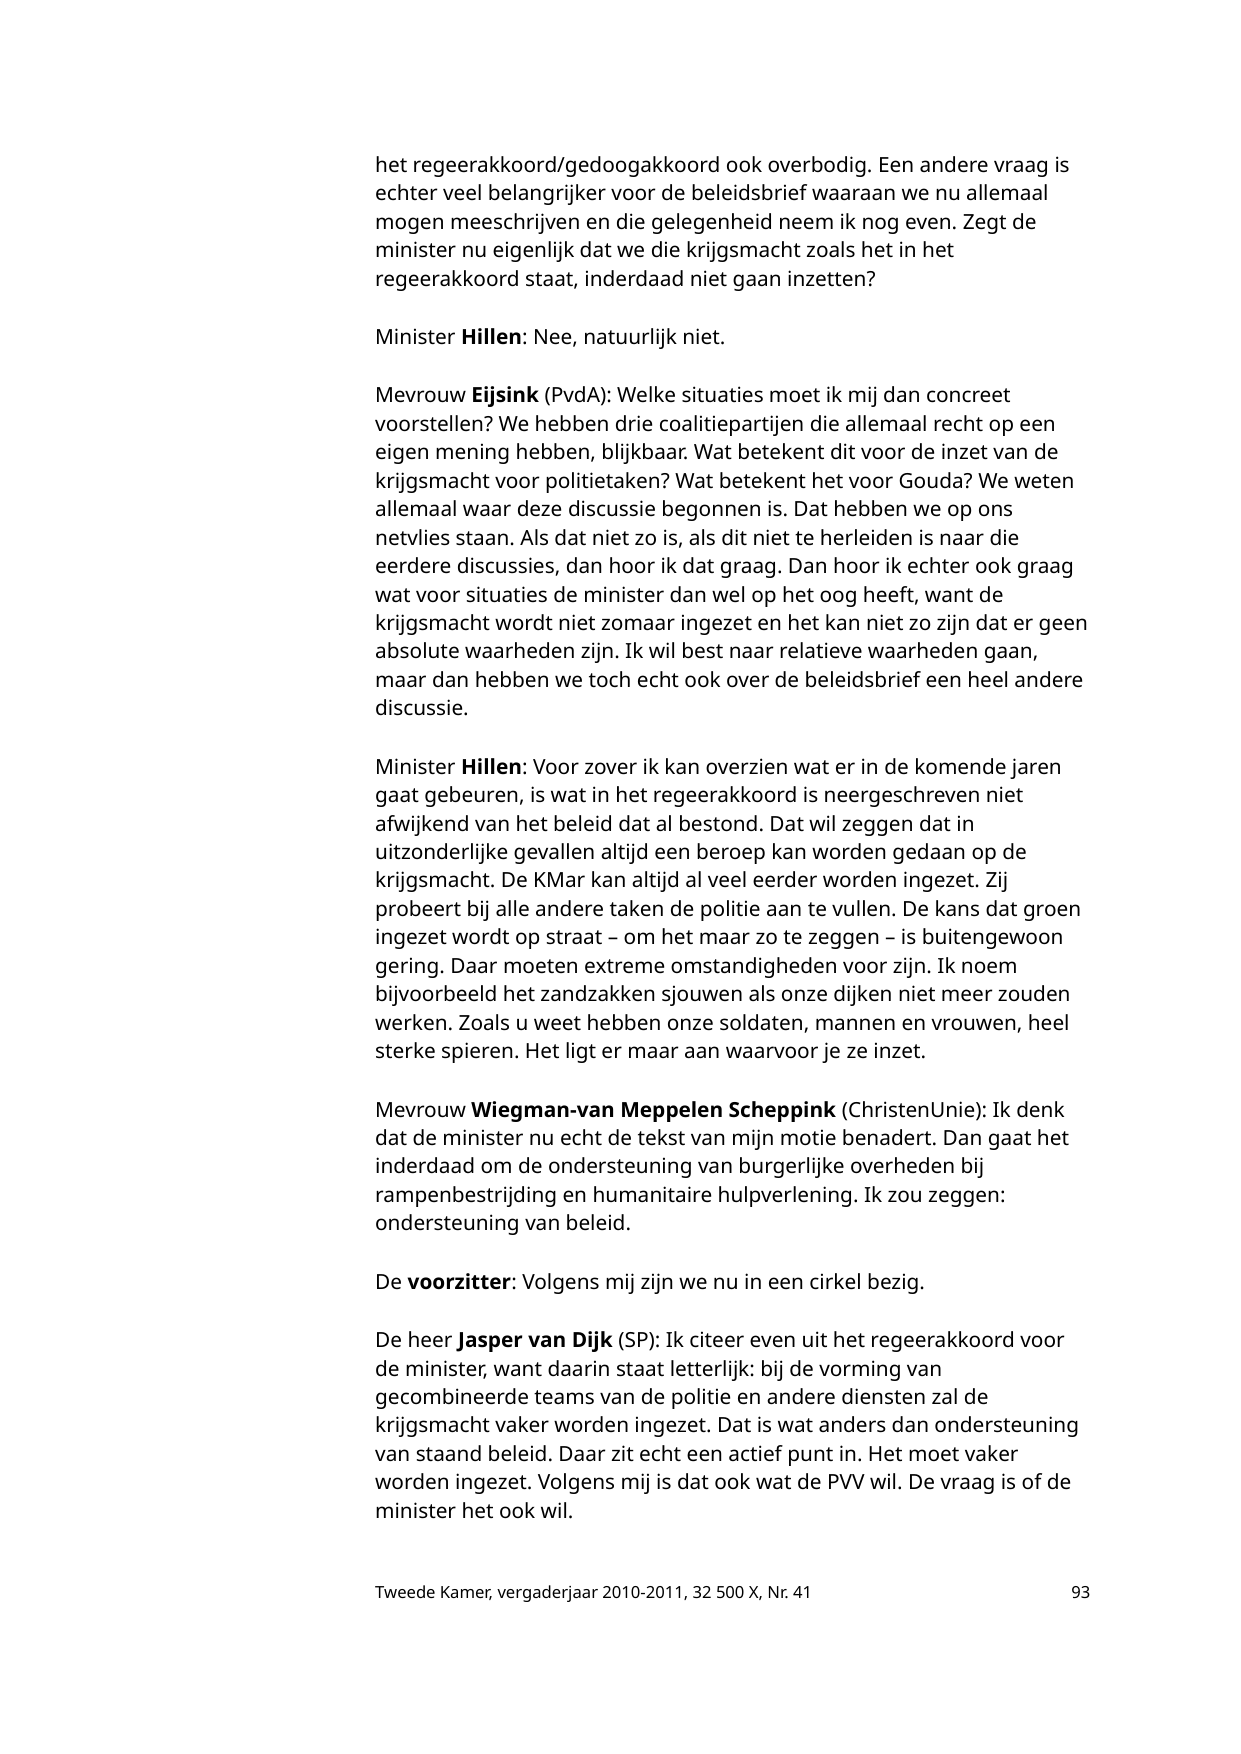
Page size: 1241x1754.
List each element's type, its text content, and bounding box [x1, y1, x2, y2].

text Minister Hillen: Nee, natuurlijk niet. [375, 322, 1090, 351]
text Minister Hillen: Voor zover ik kan overzien wat er in de komende jaren gaat gebeuren, is wat in het regeerakkoord is neergeschreven niet afwijkend van het beleid dat al bestond. Dat wil zeggen dat in uitzonderlijke gevallen altijd een beroep kan worden gedaan op de krijgsmacht. De KMar kan altijd al veel eerder worden ingezet. Zij probeert bij alle andere taken de politie aan te vullen. De kans dat groen ingezet wordt op straat – om het maar zo te zeggen – is buitengewoon gering. Daar moeten extreme omstandigheden voor zijn. Ik noem bijvoorbeeld het zandzakken sjouwen als onze dijken niet meer zouden werken. Zoals u weet hebben onze soldaten, mannen en vrouwen, heel sterke spieren. Het ligt er maar aan waarvoor je ze inzet. [375, 752, 1090, 1065]
text Mevrouw Wiegman-van Meppelen Scheppink (ChristenUnie): Ik denk dat de minister nu echt de tekst van mijn motie benadert. Dan gaat het inderdaad om de ondersteuning van burgerlijke overheden bij rampenbestrijding en humanitaire hulpverlening. Ik zou zeggen: ondersteuning van beleid. [375, 1095, 1090, 1237]
text Mevrouw Eijsink (PvdA): Welke situaties moet ik mij dan concreet voorstellen? We hebben drie coalitiepartijen die allemaal recht op een eigen mening hebben, blijkbaar. Wat betekent dit voor de inzet van de krijgsmacht voor politietaken? Wat betekent het voor Gouda? We weten allemaal waar deze discussie begonnen is. Dat hebben we op ons netvlies staan. Als dat niet zo is, als dit niet te herleiden is naar die eerdere discussies, dan hoor ik dat graag. Dan hoor ik echter ook graag wat voor situaties de minister dan wel op het oog heeft, want de krijgsmacht wordt niet zomaar ingezet en het kan niet zo zijn dat er geen absolute waarheden zijn. Ik wil best naar relatieve waarheden gaan, maar dan hebben we toch echt ook over de beleidsbrief een heel andere discussie. [375, 381, 1090, 722]
text De voorzitter: Volgens mij zijn we nu in een cirkel bezig. [375, 1267, 1090, 1295]
text De heer Jasper van Dijk (SP): Ik citeer even uit het regeerakkoord voor de minister, want daarin staat letterlijk: bij de vorming van gecombineerde teams van de politie en andere diensten zal de krijgsmacht vaker worden ingezet. Dat is wat anders dan ondersteuning van staand beleid. Daar zit echt een actief punt in. Het moet vaker worden ingezet. Volgens mij is dat ook wat de PVV wil. De vraag is of de minister het ook wil. [375, 1325, 1090, 1524]
text het regeerakkoord/gedoogakkoord ook overbodig. Een andere vraag is echter veel belangrijker voor de beleidsbrief waaraan we nu allemaal mogen meeschrijven en die gelegenheid neem ik nog even. Zegt de minister nu eigenlijk dat we die krijgsmacht zoals het in het regeerakkoord staat, inderdaad niet gaan inzetten? [375, 150, 1090, 292]
